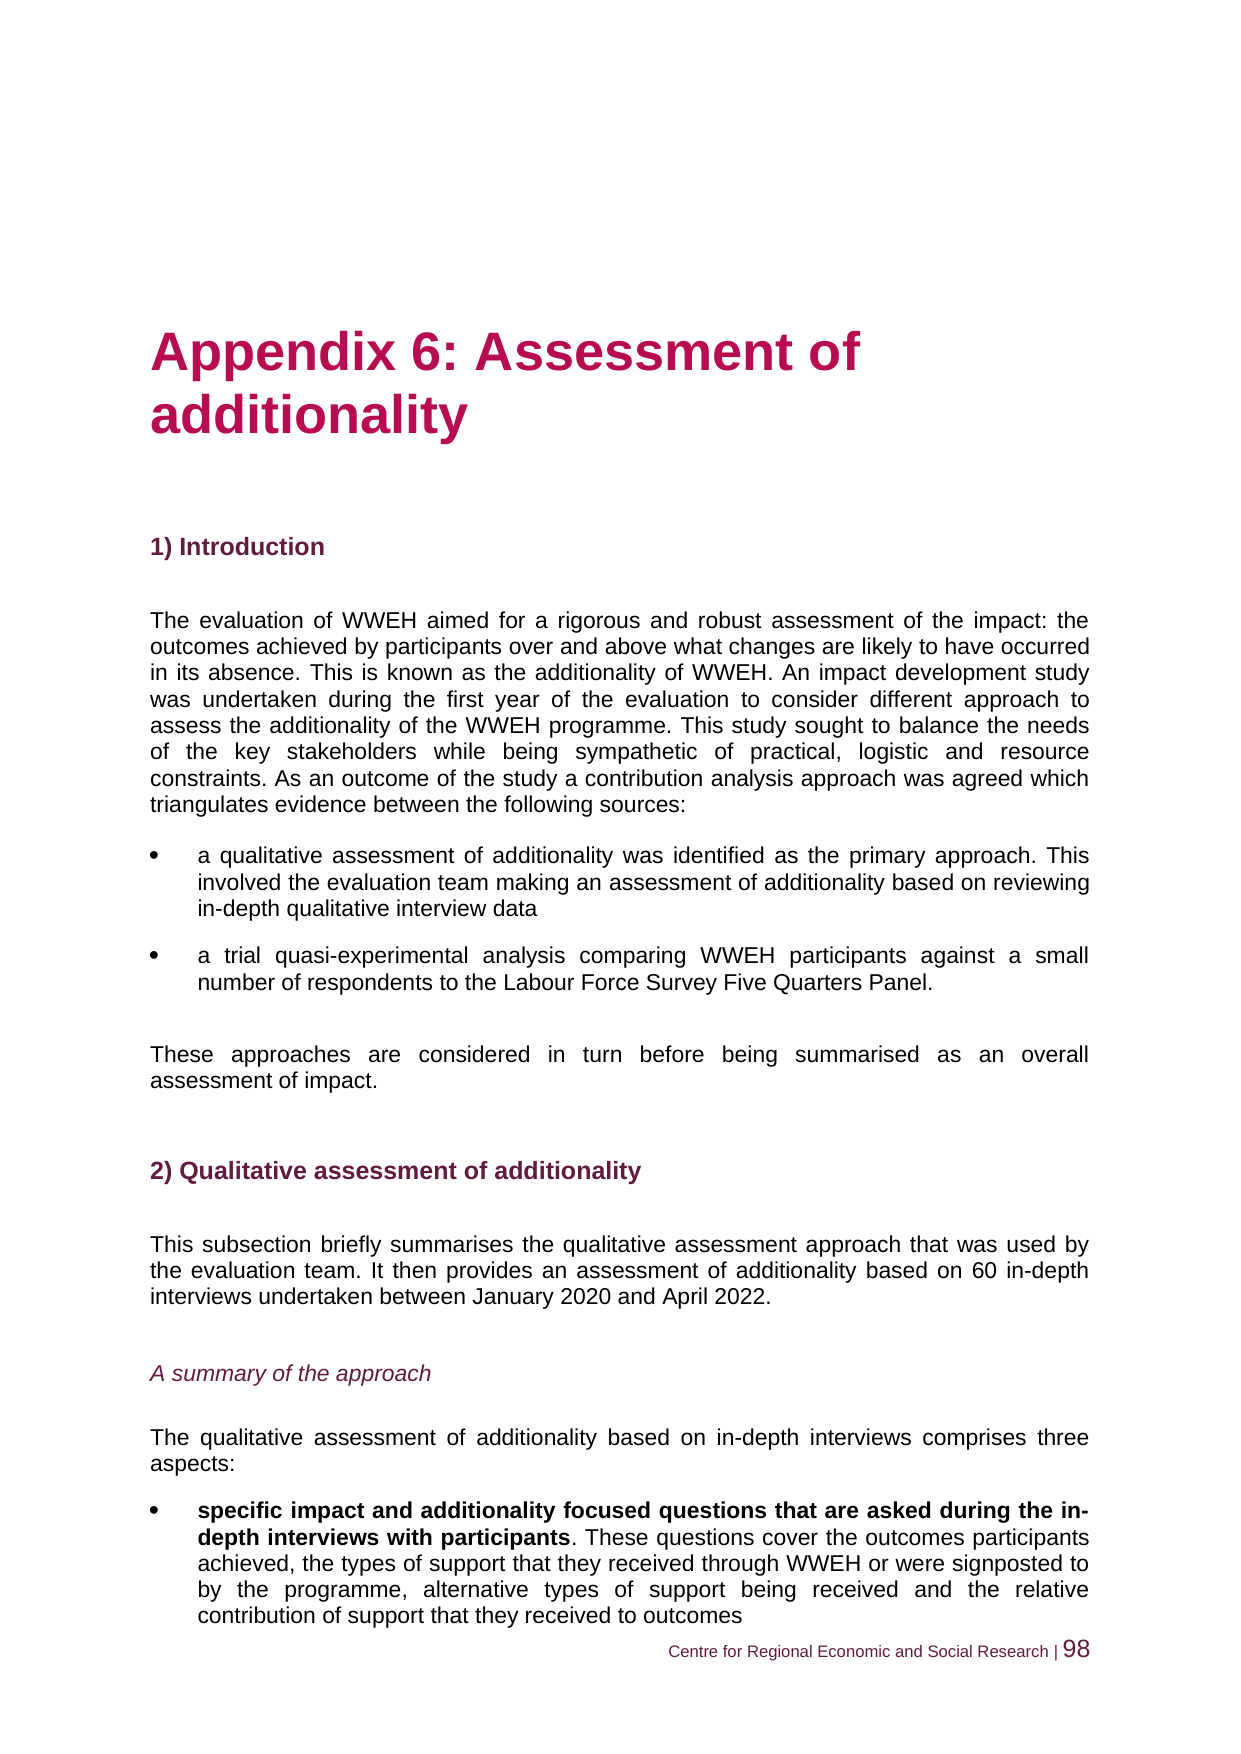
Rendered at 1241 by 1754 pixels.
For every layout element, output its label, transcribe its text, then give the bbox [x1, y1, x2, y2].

list a trial quasi-experimental analysis comparing WWEH participants against a small number of respondents to the Labour Force Survey Five Quarters Panel. [150, 942, 1090, 995]
text These approaches are considered in turn before being summarised as an overall assessment of impact. [150, 1041, 1090, 1093]
subtitle 2) Qualitative assessment of additionality [150, 1156, 1090, 1185]
list a qualitative assessment of additionality was identified as the primary approach. This involved the evaluation team making an assessment of additionality based on reviewing in-depth qualitative interview data [150, 842, 1090, 921]
text This subsection briefly summarises the qualitative assessment approach that was used by the evaluation team. It then provides an assessment of additionality based on 60 in-depth interviews undertaken between January 2020 and April 2022. [150, 1231, 1090, 1310]
subtitle 1) Introduction [150, 532, 1090, 561]
text The evaluation of WWEH aimed for a rigorous and robust assessment of the impact: the outcomes achieved by participants over and above what changes are likely to have occurred in its absence. This is known as the additionality of WWEH. An impact development study was undertaken during the first year of the evaluation to consider different approach to assess the additionality of the WWEH programme. This study sought to balance the needs of the key stakeholders while being sympathetic of practical, logistic and resource constraints. As an outcome of the study a contribution analysis approach was agreed which triangulates evidence between the following sources: [150, 607, 1090, 817]
list specific impact and additionality focused questions that are asked during the in-depth interviews with participants. These questions cover the outcomes participants achieved, the types of support that they received through WWEH or were signposted to by the programme, alternative types of support being received and the relative contribution of support that they received to outcomes [150, 1497, 1090, 1629]
text The qualitative assessment of additionality based on in-depth interviews comprises three aspects: [150, 1423, 1090, 1476]
subtitle Appendix 6: Assessment of additionality [150, 320, 1090, 444]
subtitle A summary of the approach [150, 1360, 1090, 1386]
